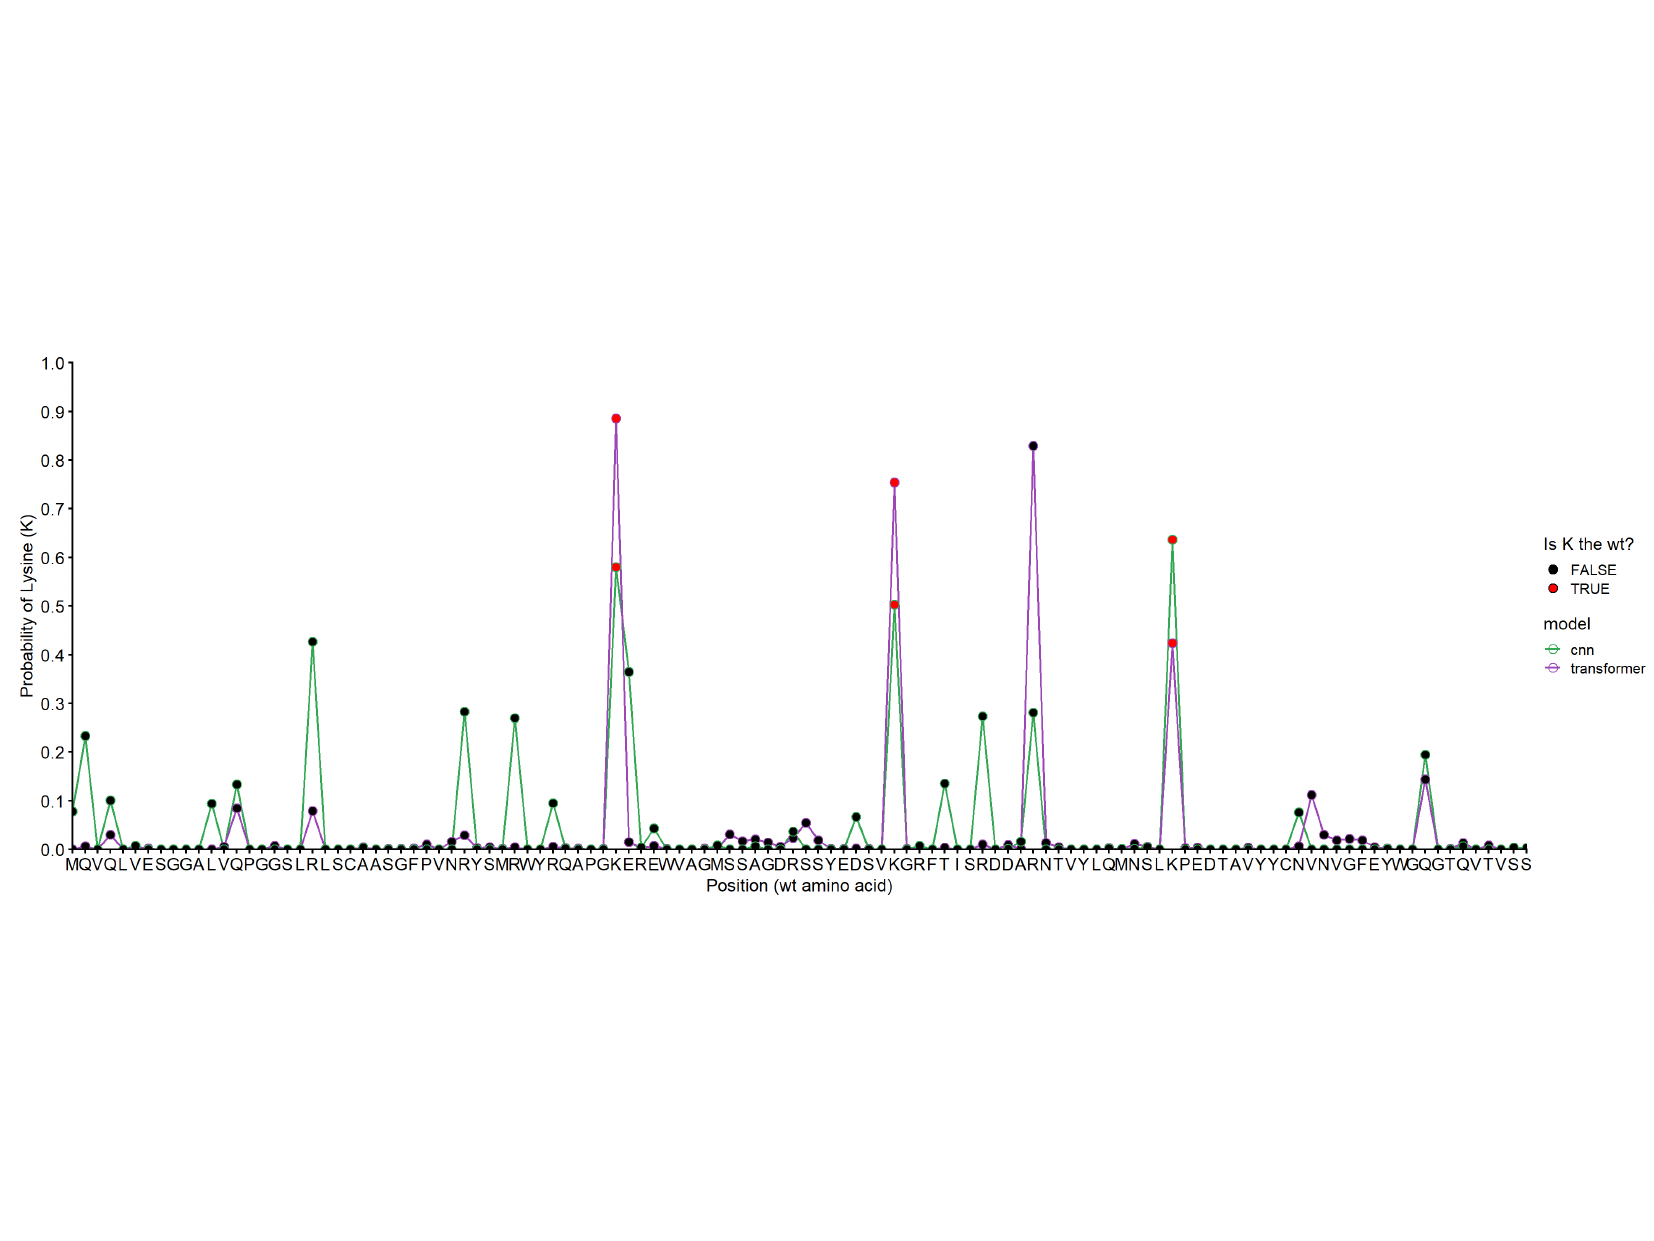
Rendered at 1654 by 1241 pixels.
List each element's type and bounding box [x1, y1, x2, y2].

picture [11, 354, 1654, 903]
